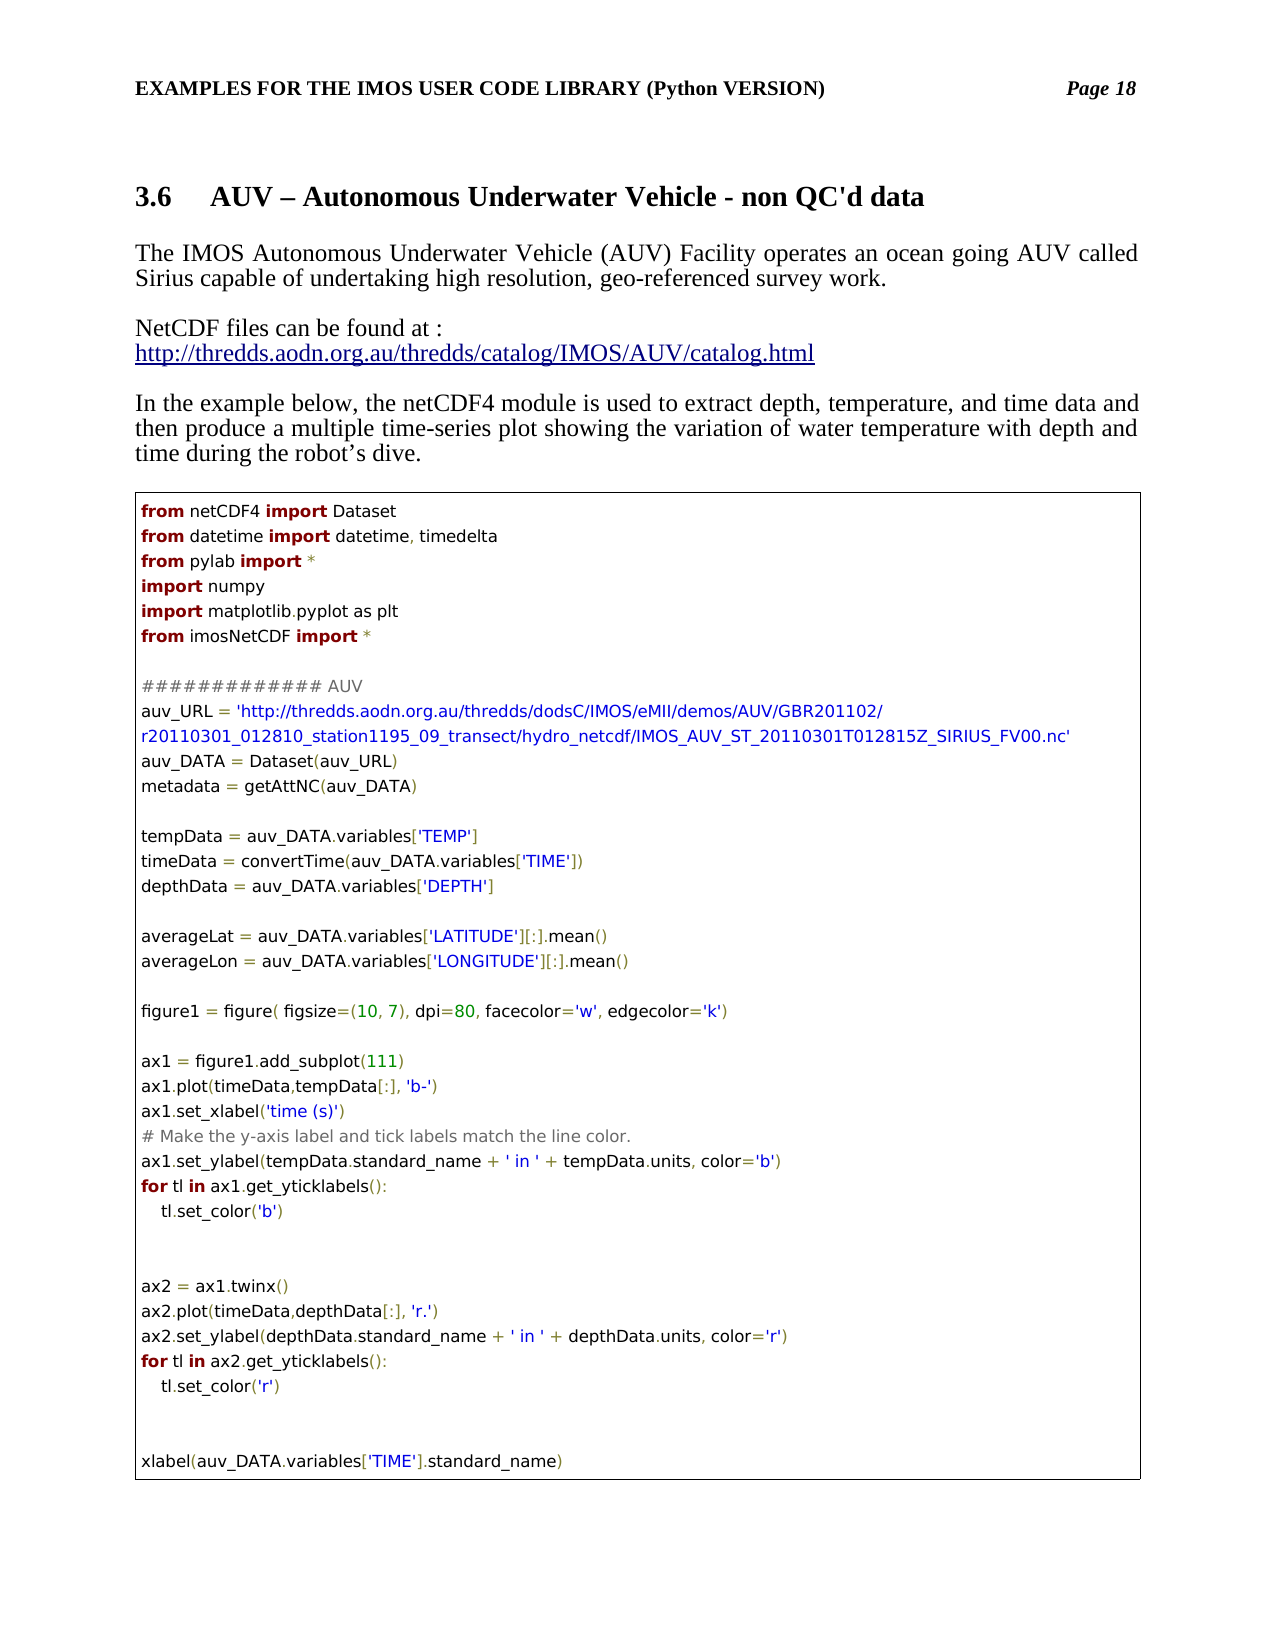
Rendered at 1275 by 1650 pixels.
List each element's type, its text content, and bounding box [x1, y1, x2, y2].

text NetCDF files can be found at : [135, 317, 1140, 342]
table_header from netCDF4 import Dataset from datetime import datetime, timedelta from pylab import * import numpy import matplotlib.pyplot as plt from imosNetCDF import * ############# AUV auv_URL = 'http://thredds.aodn.org.au/thredds/dodsC/IMOS/eMII/demos/AUV/GBR201102/r20110301_012810_station1195_09_transect/hydro_netcdf/IMOS_AUV_ST_20110301T012815Z_SIRIUS_FV00.nc' auv_DATA = Dataset(auv_URL) metadata = getAttNC(auv_DATA) tempData = auv_DATA.variables['TEMP'] timeData = convertTime(auv_DATA.variables['TIME']) depthData = auv_DATA.variables['DEPTH'] averageLat = auv_DATA.variables['LATITUDE'][:].mean() averageLon = auv_DATA.variables['LONGITUDE'][:].mean() figure1 = figure( figsize=(10, 7), dpi=80, facecolor='w', edgecolor='k') ax1 = figure1.add_subplot(111) ax1.plot(timeData,tempData[:], 'b-') ax1.set_xlabel('time (s)') # Make the y-axis label and tick labels match the line color. ax1.set_ylabel(tempData.standard_name + ' in ' + tempData.units, color='b') for tl in ax1.get_yticklabels(): tl.set_color('b') ax2 = ax1.twinx() ax2.plot(timeData,depthData[:], 'r.') ax2.set_ylabel(depthData.standard_name + ' in ' + depthData.units, color='r') for tl in ax2.get_yticklabels(): tl.set_color('r') xlabel(auv_DATA.variables['TIME'].standard_name) [136, 493, 1140, 1478]
text In the example below, the netCDF4 module is used to extract depth, temperature, and time data and then produce a multiple time-series plot showing the variation of water temperature with depth and time during the robot’s dive. [135, 392, 1140, 467]
text http://thredds.aodn.org.au/thredds/catalog/IMOS/AUV/catalog.html [135, 342, 1140, 367]
subtitle AUV – Autonomous Underwater Vehicle - non QC'd data [135, 179, 1140, 213]
text The IMOS Autonomous Underwater Vehicle (AUV) Facility operates an ocean going AUV called Sirius capable of undertaking high resolution, geo-referenced survey work. [135, 242, 1140, 292]
